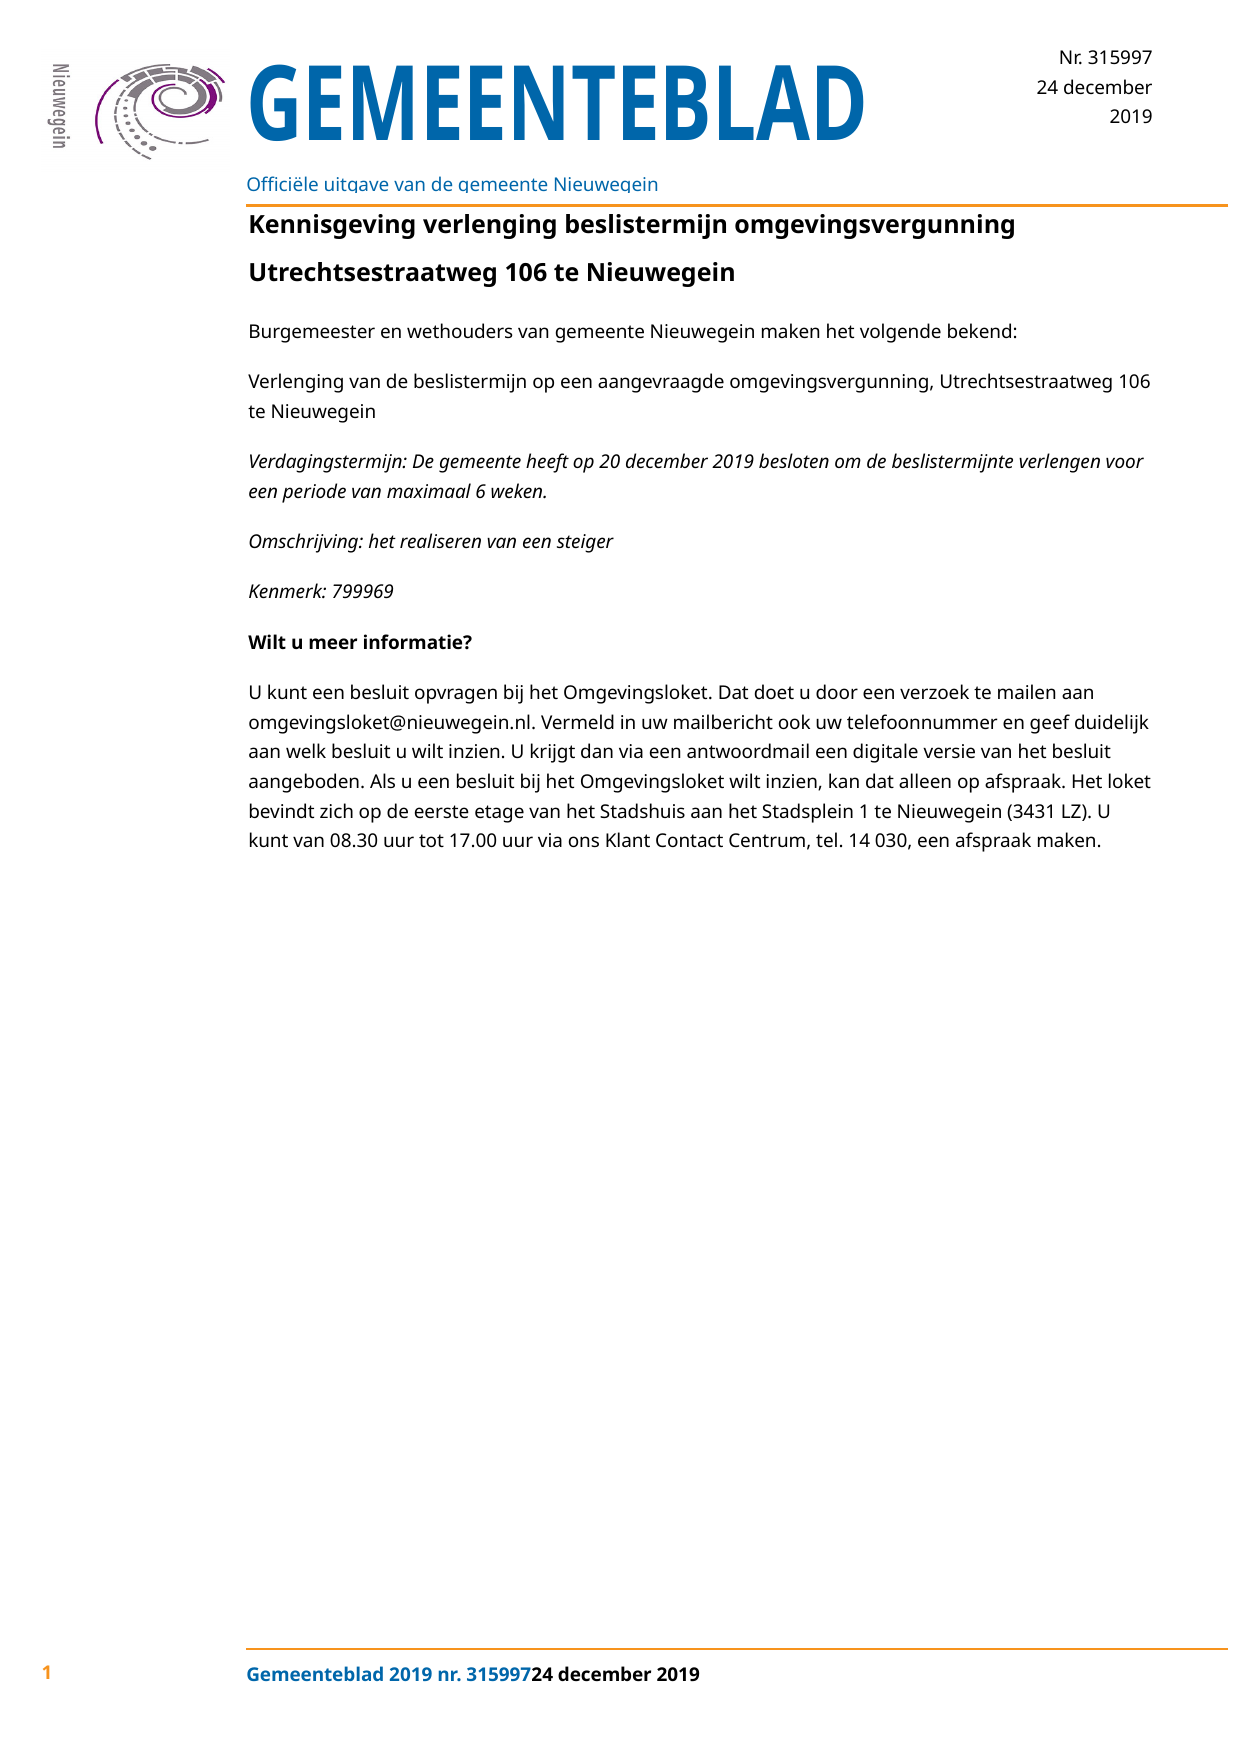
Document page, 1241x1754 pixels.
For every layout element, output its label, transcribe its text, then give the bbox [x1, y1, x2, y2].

text Kenmerk: 799969 [248, 579, 1152, 604]
text Verdagingstermijn: De gemeente heeft op 20 december 2019 besloten om de beslistermijnte verlengen voor een periode van maximaal 6 weken. [248, 448, 1152, 504]
text U kunt een besluit opvragen bij het Omgevingsloket. Dat doet u door een verzoek te mailen aan omgevingsloket@nieuwegein.nl. Vermeld in uw mailbericht ook uw telefoonnummer en geef duidelijk aan welk besluit u wilt inzien. U krijgt dan via een antwoordmail een digitale versie van het besluit aangeboden. Als u een besluit bij het Omgevingsloket wilt inzien, kan dat alleen op afspraak. Het loket bevindt zich op de eerste etage van het Stadshuis aan het Stadsplein 1 te Nieuwegein (3431 LZ). U kunt van 08.30 uur tot 17.00 uur via ons Klant Contact Centrum, tel. 14 030, een afspraak maken. [248, 679, 1152, 853]
text Omschrijving: het realiseren van een steiger [248, 528, 1152, 554]
text Wilt u meer informatie? [248, 629, 1152, 655]
picture [41, 47, 231, 172]
text Burgemeester en wethouders van gemeente Nieuwegein maken het volgende bekend: [248, 318, 1152, 344]
text Verlenging van de beslistermijn op een aangevraagde omgevingsvergunning, Utrechtsestraatweg 106 te Nieuwegein [248, 368, 1152, 424]
text Kennisgeving verlenging beslistermijn omgevingsvergunning Utrechtsestraatweg 106 te Nieuwegein [248, 207, 1152, 288]
